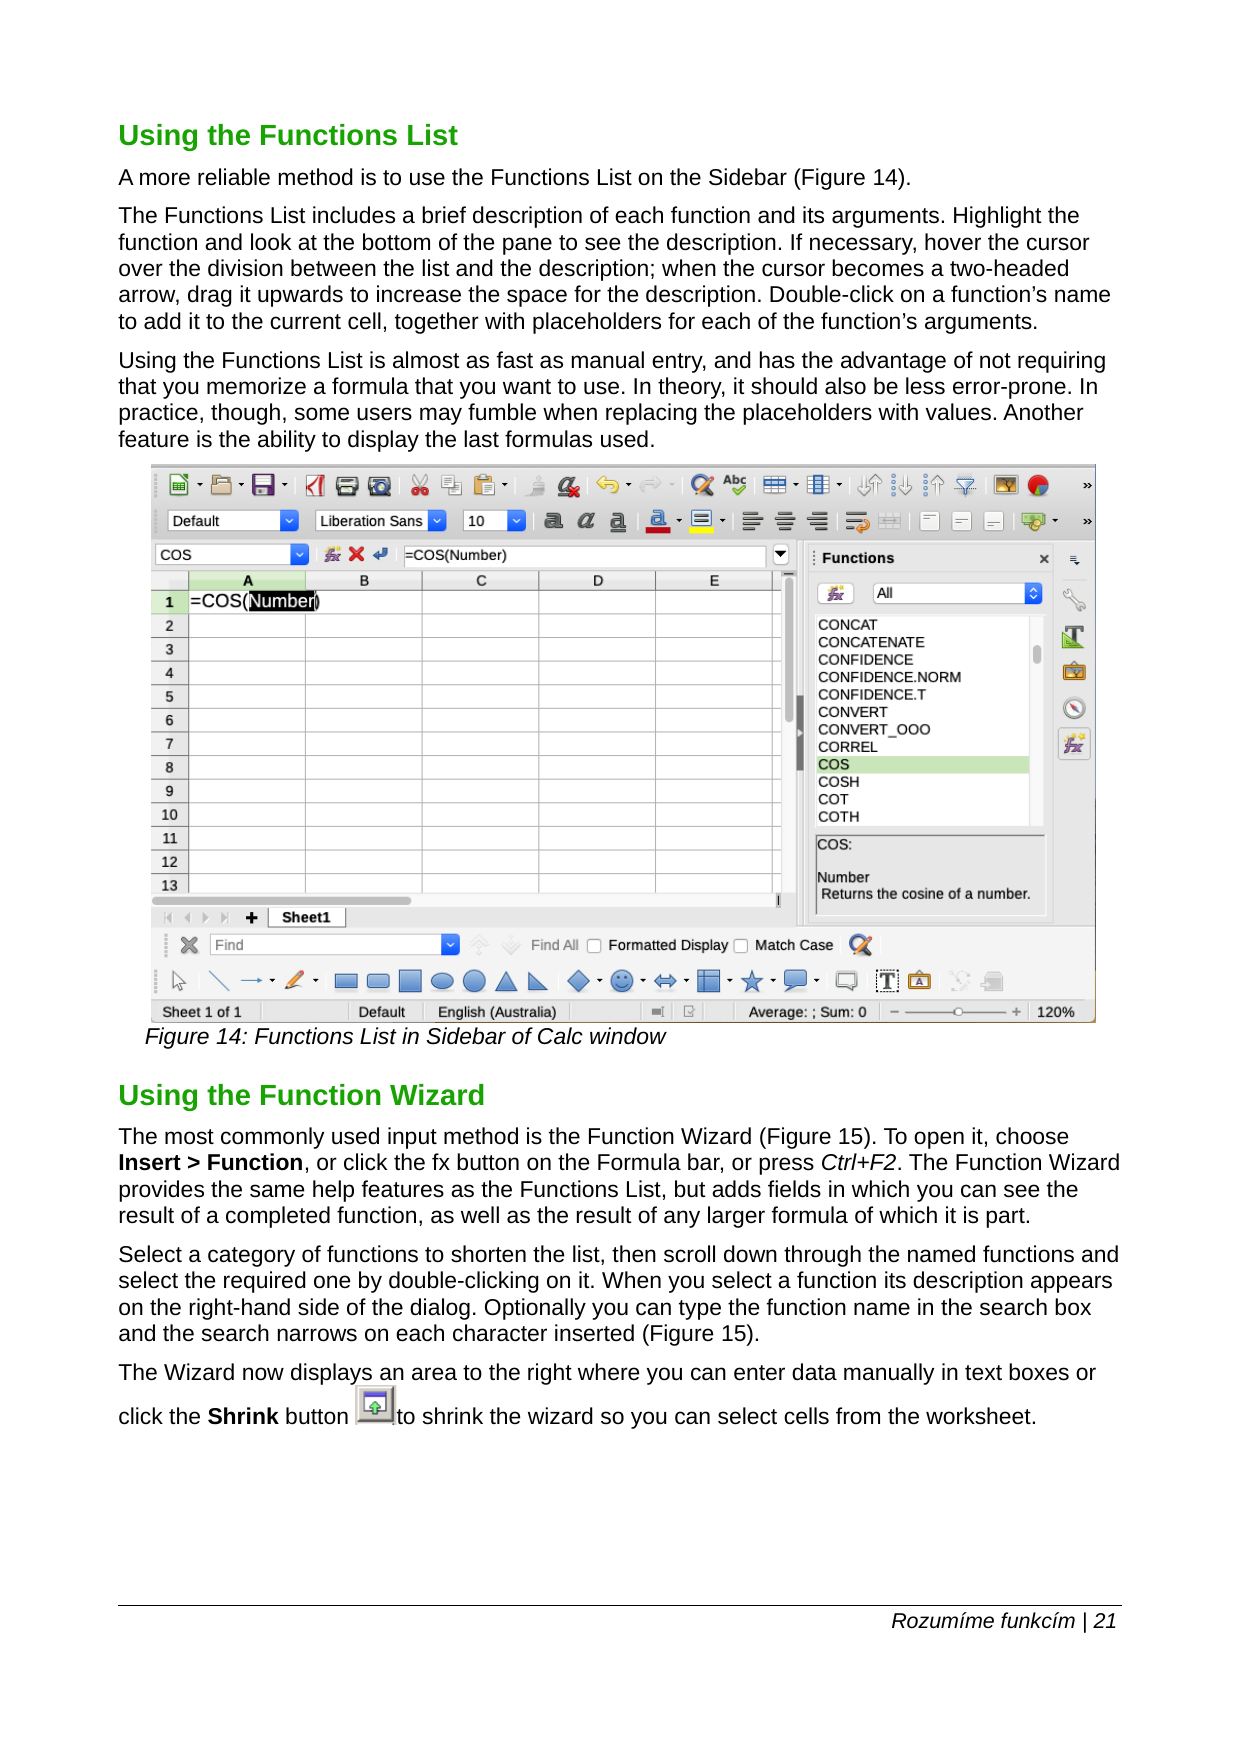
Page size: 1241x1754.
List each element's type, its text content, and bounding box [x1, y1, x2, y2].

picture [151, 464, 1096, 1023]
text A more reliable method is to use the Functions List on the Sidebar (Figure 14). [118, 163, 1122, 190]
text The most commonly used input method is the Function Wizard (Figure 15). To open it, choose Insert > Function, or click the fx button on the Formula bar, or press Ctrl+F2. The Function Wizard provides the same help features as the Functions List, but adds fields in which you can see the result of a completed function, as well as the result of any larger formula of which it is part. [118, 1123, 1122, 1228]
text The Functions List includes a brief description of each function and its arguments. Highlight the function and look at the bottom of the pane to see the description. If necessary, hover the cursor over the division between the list and the description; when the cursor becomes a two-headed arrow, drag it upwards to increase the space for the description. Double-click on a function’s name to add it to the current cell, together with placeholders for each of the function’s arguments. [118, 202, 1122, 334]
subtitle Using the Function Wizard [118, 1077, 1122, 1111]
text Select a category of functions to shorten the list, then scroll down through the named functions and select the required one by double-clicking on it. When you select a function its description appears on the right-hand side of the dialog. Optionally you can type the function name in the search box and the search narrows on each character inserted (Figure 15). [118, 1241, 1122, 1346]
picture [355, 1385, 397, 1425]
subtitle Using the Functions List [118, 118, 1122, 152]
text The Wizard now displays an area to the right where you can enter data manually in text boxes or click the Shrink button to shrink the wizard so you can select cells from the worksheet. [118, 1359, 1122, 1429]
text Using the Functions List is almost as fast as manual entry, and has the advantage of not requiring that you memorize a formula that you want to use. In theory, it should also be less error-prone. In practice, though, some users may fumble when replacing the placeholders with values. Another feature is the ability to display the last formulas used. [118, 347, 1122, 452]
text Figure 14: Functions List in Sidebar of Calc window [144, 1023, 1096, 1049]
